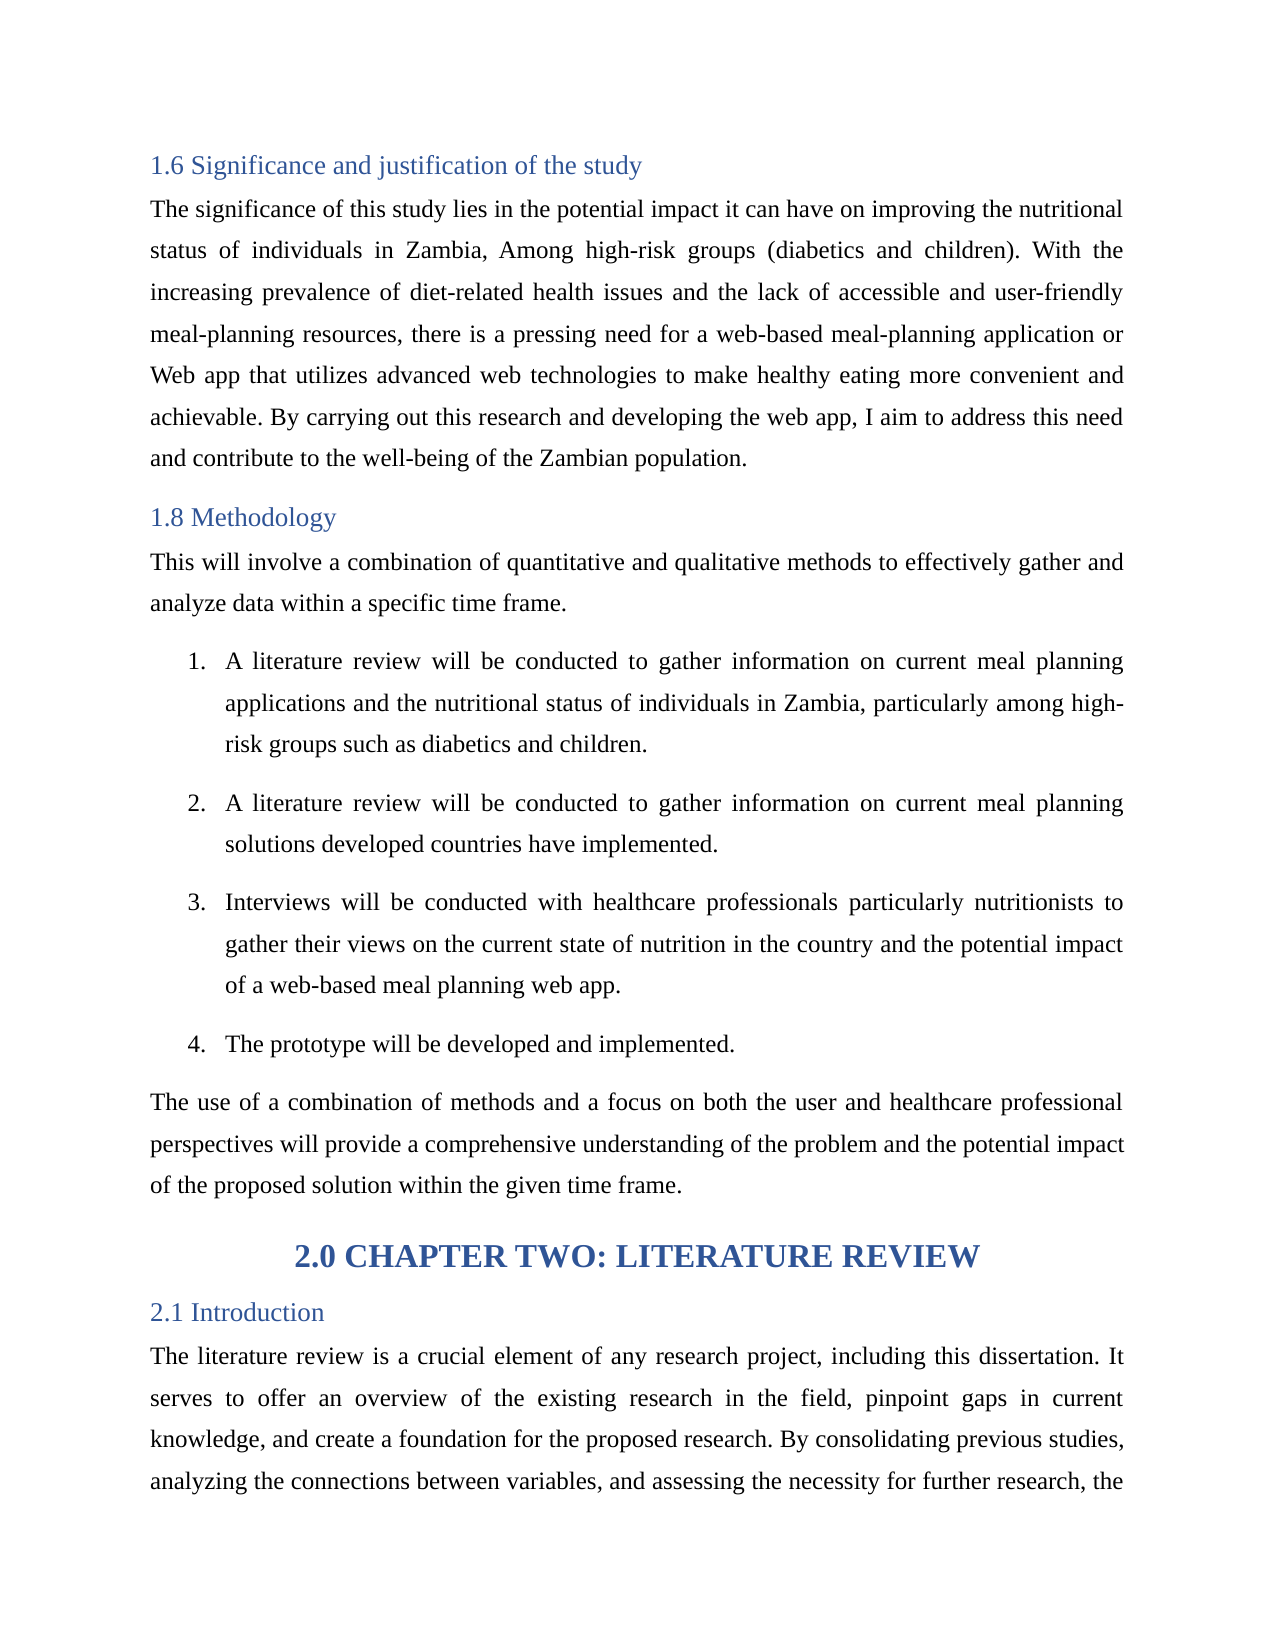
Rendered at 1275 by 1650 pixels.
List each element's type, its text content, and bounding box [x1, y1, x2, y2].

subtitle 1.8 Methodology [150, 503, 1125, 533]
list A literature review will be conducted to gather information on current meal planning solutions developed countries have implemented. [187, 789, 1125, 858]
subtitle 2.0 CHAPTER TWO: LITERATURE REVIEW [150, 1238, 1125, 1275]
text This will involve a combination of quantitative and qualitative methods to effectively gather and analyze data within a specific time frame. [150, 548, 1125, 617]
list Interviews will be conducted with healthcare professionals particularly nutritionists to gather their views on the current state of nutrition in the country and the potential impact of a web-based meal planning web app. [187, 888, 1125, 999]
subtitle 2.1 Introduction [150, 1297, 1125, 1327]
subtitle 1.6 Significance and justification of the study [150, 150, 1125, 180]
list A literature review will be conducted to gather information on current meal planning applications and the nutritional status of individuals in Zambia, particularly among high-risk groups such as diabetics and children. [187, 647, 1125, 758]
text The use of a combination of methods and a focus on both the user and healthcare professional perspectives will provide a comprehensive understanding of the problem and the potential impact of the proposed solution within the given time frame. [150, 1088, 1125, 1199]
list The prototype will be developed and implemented. [187, 1030, 1125, 1058]
text The significance of this study lies in the potential impact it can have on improving the nutritional status of individuals in Zambia, Among high-risk groups (diabetics and children). With the increasing prevalence of diet-related health issues and the lack of accessible and user-friendly meal-planning resources, there is a pressing need for a web-based meal-planning application or Web app that utilizes advanced web technologies to make healthy eating more convenient and achievable. By carrying out this research and developing the web app, I aim to address this need and contribute to the well-being of the Zambian population. [150, 195, 1125, 472]
text The literature review is a crucial element of any research project, including this dissertation. It serves to offer an overview of the existing research in the field, pinpoint gaps in current knowledge, and create a foundation for the proposed research. By consolidating previous studies, analyzing the connections between variables, and assessing the necessity for further research, the [150, 1342, 1125, 1495]
